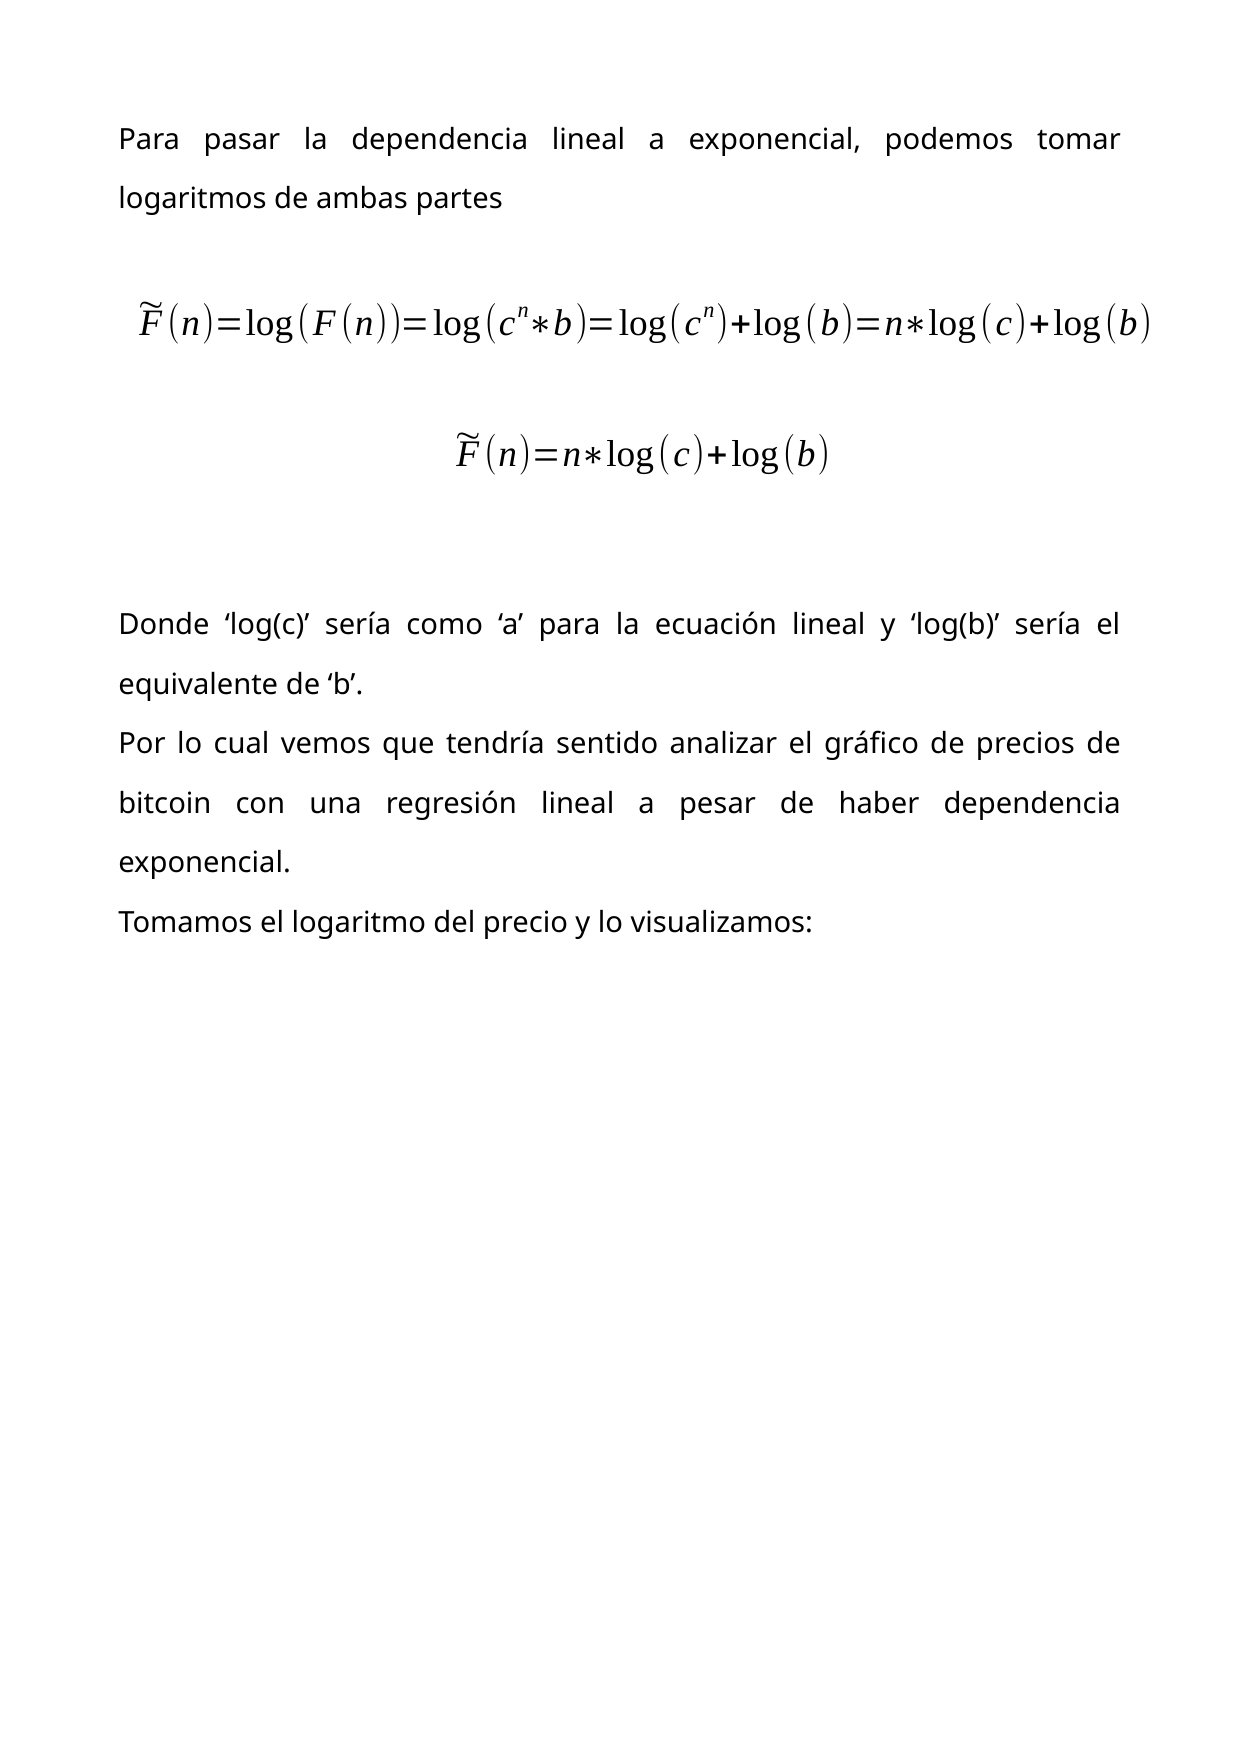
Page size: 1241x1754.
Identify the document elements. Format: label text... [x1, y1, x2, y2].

text Para pasar la dependencia lineal a exponencial, podemos tomar logaritmos de ambas partes [118, 118, 1122, 217]
text Tomamos el logaritmo del precio y lo visualizamos: [118, 901, 1122, 941]
text Por lo cual vemos que tendría sentido analizar el gráfico de precios de bitcoin con una regresión lineal a pesar de haber dependencia exponencial. [118, 723, 1122, 881]
text Donde ‘log(c)’ sería como ‘a’ para la ecuación lineal y ‘log(b)’ sería el equivalente de ‘b’. [118, 604, 1122, 703]
